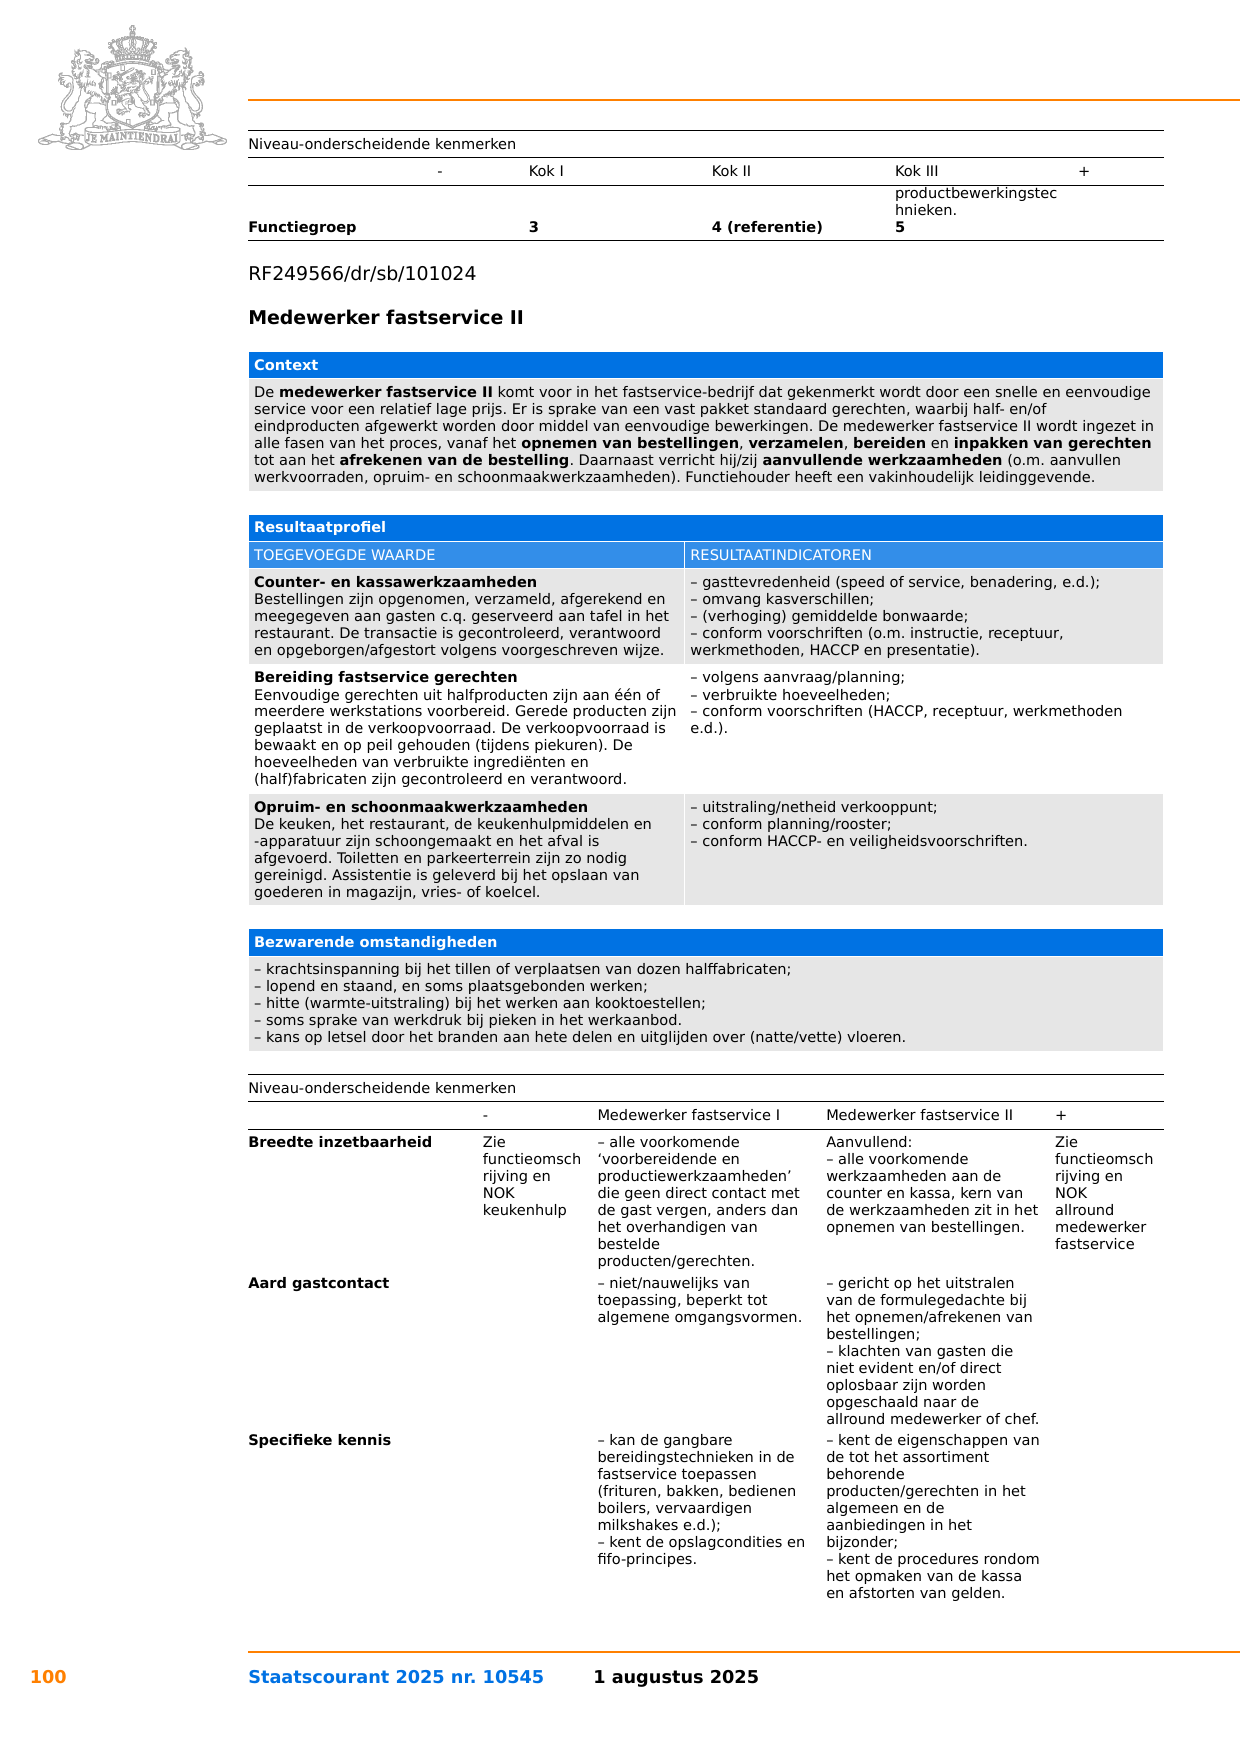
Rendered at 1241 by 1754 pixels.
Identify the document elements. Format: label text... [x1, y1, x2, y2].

table_cell – volgens aanvraag/planning; – verbruikte hoeveelheden; – conform voorschriften (HACCP, receptuur, werkmethoden e.d.). [685, 665, 1163, 793]
table_cell Kok II [706, 158, 889, 185]
table_cell – gasttevredenheid (speed of service, benadering, e.d.); – omvang kasverschillen; – (verhoging) gemiddelde bonwaarde; – conform voorschriften (o.m. instructie, receptuur, werkmethoden, HACCP en presentatie). [685, 569, 1163, 664]
table_cell Medewerker fastservice I [591, 1102, 820, 1128]
table_cell Kok I [523, 158, 706, 185]
table_cell Opruim- en schoonmaakwerkzaamheden De keuken, het restaurant, de keukenhulpmiddelen en ‑apparatuur zijn schoongemaakt en het afval is afgevoerd. Toiletten en parkeerterrein zijn zo nodig gereinigd. Assistentie is geleverd bij het opslaan van goederen in magazijn, vries- of koelcel. [249, 794, 684, 905]
table_header Niveau-onderscheidende kenmerken [248, 1075, 1163, 1101]
table_header [1072, 131, 1163, 157]
subtitle Medewerker fastservice II [248, 307, 1163, 329]
table_cell Medewerker fastservice II [820, 1102, 1049, 1128]
table_header Context [249, 352, 1163, 378]
text RF249566/dr/sb/101024 [248, 263, 1163, 285]
table_cell – uitstraling/netheid verkooppunt; – conform planning/rooster; – conform HACCP- en veiligheidsvoorschriften. [685, 794, 1163, 905]
table_cell – niet/nauwelijks van toepassing, beperkt tot algemene omgangsvormen. [591, 1270, 820, 1428]
table_cell [431, 219, 523, 240]
table_cell [523, 186, 706, 219]
table_cell – krachtsinspanning bij het tillen of verplaatsen van dozen halffabricaten; – lopend en staand, en soms plaatsgebonden werken; – hitte (warmte-uitstraling) bij het werken aan kooktoestellen; – soms sprake van werkdruk bij pieken in het werkaanbod. – kans op letsel door het branden aan hete delen en uitglijden over (natte/vette) vloeren. [249, 957, 1163, 1051]
table_cell [248, 186, 431, 219]
table_cell - [477, 1102, 591, 1128]
table_cell Functiegroep [248, 219, 431, 240]
table_cell [1072, 219, 1163, 240]
table_cell Specifieke kennis [248, 1428, 477, 1602]
table_cell Aanvullend: – alle voorkomende werkzaamheden aan de counter en kassa, kern van de werkzaamheden zit in het opnemen van bestellingen. [820, 1130, 1049, 1270]
table_cell – kan de gangbare bereidingstechnieken in de fastservice toepassen (frituren, bakken, bedienen boilers, vervaardigen milkshakes e.d.); – kent de opslagcondities en fifo-principes. [591, 1428, 820, 1602]
table_cell productbewerkingstechnieken. [889, 186, 1072, 219]
table_cell 5 [889, 219, 1072, 240]
table_cell Aard gastcontact [248, 1270, 477, 1428]
picture [38, 25, 227, 150]
table_cell Bereiding fastservice gerechten Eenvoudige gerechten uit halfproducten zijn aan één of meerdere werkstations voorbereid. Gerede producten zijn geplaatst in de verkoopvoorraad. De verkoopvoorraad is bewaakt en op peil gehouden (tijdens piekuren). De hoeveelheden van verbruikte ingrediënten en (half)fabricaten zijn gecontroleerd en verantwoord. [249, 665, 684, 793]
table_cell Counter- en kassawerkzaamheden Bestellingen zijn opgenomen, verzameld, afgerekend en meegegeven aan gasten c.q. geserveerd aan tafel in het restaurant. De transactie is gecontroleerd, verantwoord en opgeborgen/afgestort volgens voorgeschreven wijze. [249, 569, 684, 664]
table_cell – kent de eigenschappen van de tot het assortiment behorende producten/gerechten in het algemeen en de aanbiedingen in het bijzonder; – kent de procedures rondom het opmaken van de kassa en afstorten van gelden. [820, 1428, 1049, 1602]
table_cell - [431, 158, 523, 185]
table_cell + [1049, 1102, 1163, 1128]
table_cell – gericht op het uitstralen van de formulegedachte bij het opnemen/afrekenen van bestellingen; – klachten van gasten die niet evident en/of direct oplosbaar zijn worden opgeschaald naar de allround medewerker of chef. [820, 1270, 1049, 1428]
table_cell [248, 158, 431, 185]
table_cell [706, 186, 889, 219]
table_cell [248, 1102, 477, 1128]
table_cell Breedte inzetbaarheid [248, 1130, 477, 1270]
table_cell 4 (referentie) [706, 219, 889, 240]
table_cell – alle voorkomende ‘voorbereidende en productiewerkzaamheden’ die geen direct contact met de gast vergen, anders dan het overhandigen van bestelde producten/gerechten. [591, 1130, 820, 1270]
table_cell TOEGEVOEGDE WAARDE [249, 542, 684, 568]
table_header Resultaatprofiel [249, 515, 1163, 541]
table_header Niveau-onderscheidende kenmerken [248, 131, 1072, 157]
table_cell + [1072, 158, 1163, 185]
table_cell RESULTAATINDICATOREN [685, 542, 1163, 568]
table_cell 3 [523, 219, 706, 240]
table_cell Zie functieomschrijving en NOK allround medewerker fastservice [1049, 1130, 1163, 1602]
table_cell [431, 186, 523, 219]
table_cell Zie functieomschrijving en NOK keukenhulp [477, 1130, 591, 1602]
table_cell De medewerker fastservice II komt voor in het fastservice-bedrijf dat gekenmerkt wordt door een snelle en eenvoudige service voor een relatief lage prijs. Er is sprake van een vast pakket standaard gerechten, waarbij half- en/of eindproducten afgewerkt worden door middel van eenvoudige bewerkingen. De medewerker fastservice II wordt ingezet in alle fasen van het proces, vanaf het opnemen van bestellingen, verzamelen, bereiden en inpakken van gerechten tot aan het afrekenen van de bestelling. Daarnaast verricht hij/zij aanvullende werkzaamheden (o.m. aanvullen werkvoorraden, opruim- en schoonmaakwerkzaamheden). Functiehouder heeft een vakinhoudelijk leidinggevende. [249, 379, 1163, 491]
table_cell Kok III [889, 158, 1072, 185]
table_header Bezwarende omstandigheden [249, 929, 1163, 956]
table_cell [1072, 186, 1163, 219]
